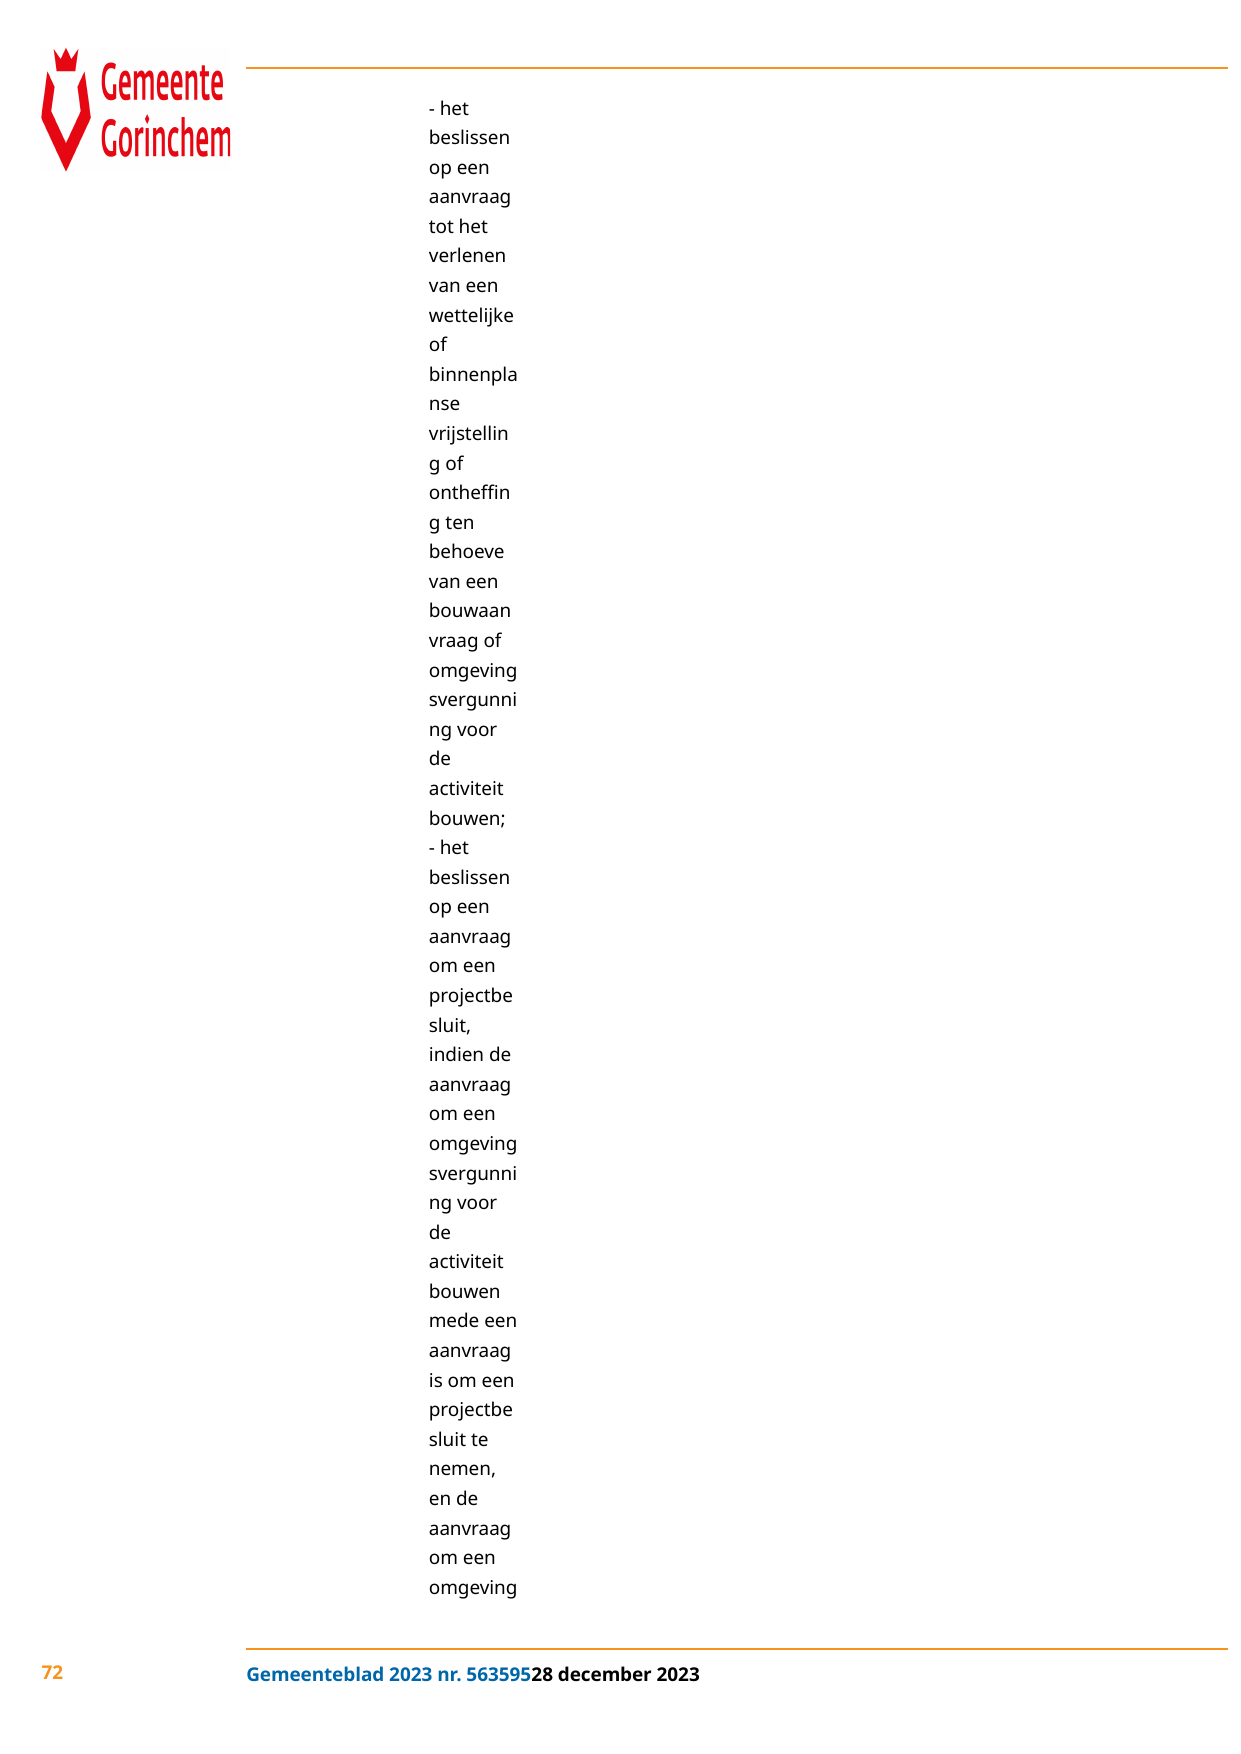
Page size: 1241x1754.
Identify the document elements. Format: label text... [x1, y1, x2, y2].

table_cell [519, 95, 609, 1600]
table_cell [248, 95, 338, 1600]
table_cell [1061, 95, 1152, 1600]
table_cell [881, 95, 971, 1600]
table_cell [338, 95, 429, 1600]
table_cell [790, 95, 881, 1600]
table_cell [609, 95, 700, 1600]
picture [41, 47, 231, 172]
table_cell - het beslissen op een aanvraag tot het verlenen van een wettelijke of binnenplanse vrijstelling of ontheffing ten behoeve van een bouwaanvraag of omgevingsvergunning voor de activiteit bouwen; - het beslissen op een aanvraag om een projectbesluit, indien de aanvraag om een omgevingsvergunning voor de activiteit bouwen mede een aanvraag is om een projectbesluit te nemen, en de aanvraag om een omgeving [429, 95, 519, 1600]
table_cell [971, 95, 1061, 1600]
table_cell [700, 95, 790, 1600]
